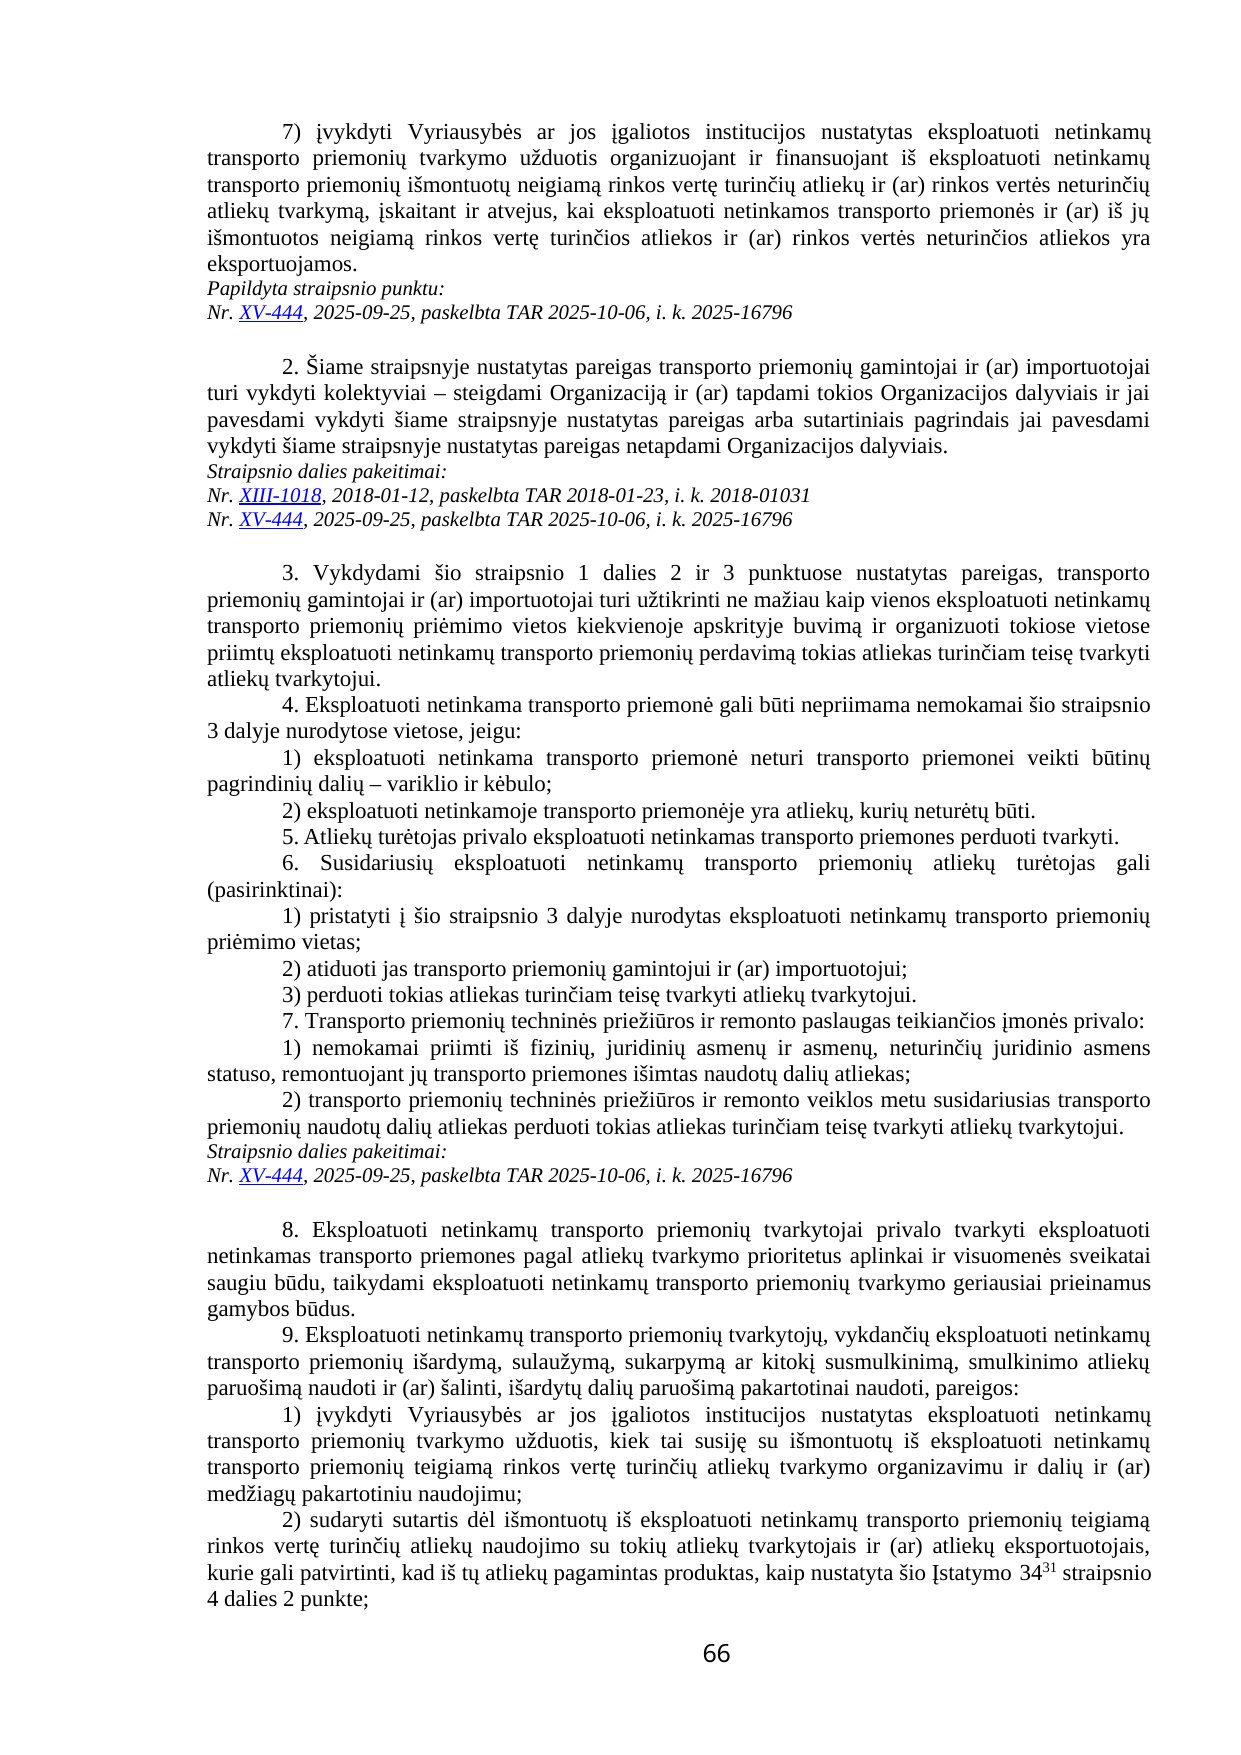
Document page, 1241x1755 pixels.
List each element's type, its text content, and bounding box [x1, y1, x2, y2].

text 2) atiduoti jas transporto priemonių gamintojui ir (ar) importuotojui; [207, 955, 1152, 981]
text Straipsnio dalies pakeitimai: [207, 458, 1152, 483]
text 2) eksploatuoti netinkamoje transporto priemonėje yra atliekų, kurių neturėtų būti. [207, 797, 1152, 823]
text 8. Eksploatuoti netinkamų transporto priemonių tvarkytojai privalo tvarkyti eksploatuoti netinkamas transporto priemones pagal atliekų tvarkymo prioritetus aplinkai ir visuomenės sveikatai saugiu būdu, taikydami eksploatuoti netinkamų transporto priemonių tvarkymo geriausiai prieinamus gamybos būdus. [207, 1216, 1152, 1322]
text 2. Šiame straipsnyje nustatytas pareigas transporto priemonių gamintojai ir (ar) importuotojai turi vykdyti kolektyviai – steigdami Organizaciją ir (ar) tapdami tokios Organizacijos dalyviais ir jai pavesdami vykdyti šiame straipsnyje nustatytas pareigas arba sutartiniais pagrindais jai pavesdami vykdyti šiame straipsnyje nustatytas pareigas netapdami Organizacijos dalyviais. [207, 353, 1152, 458]
text 6. Susidariusių eksploatuoti netinkamų transporto priemonių atliekų turėtojas gali (pasirinktinai): [207, 849, 1152, 902]
text 5. Atliekų turėtojas privalo eksploatuoti netinkamas transporto priemones perduoti tvarkyti. [207, 823, 1152, 849]
text 1) eksploatuoti netinkama transporto priemonė neturi transporto priemonei veikti būtinų pagrindinių dalių – variklio ir kėbulo; [207, 744, 1152, 797]
text Nr. XV-444, 2025-09-25, paskelbta TAR 2025-10-06, i. k. 2025-16796 [207, 300, 1152, 324]
text Straipsnio dalies pakeitimai: [207, 1139, 1152, 1163]
text 1) pristatyti į šio straipsnio 3 dalyje nurodytas eksploatuoti netinkamų transporto priemonių priėmimo vietas; [207, 902, 1152, 955]
text 4. Eksploatuoti netinkama transporto priemonė gali būti nepriimama nemokamai šio straipsnio 3 dalyje nurodytose vietose, jeigu: [207, 691, 1152, 744]
text 7) įvykdyti Vyriausybės ar jos įgaliotos institucijos nustatytas eksploatuoti netinkamų transporto priemonių tvarkymo užduotis organizuojant ir finansuojant iš eksploatuoti netinkamų transporto priemonių išmontuotų neigiamą rinkos vertę turinčių atliekų ir (ar) rinkos vertės neturinčių atliekų tvarkymą, įskaitant ir atvejus, kai eksploatuoti netinkamos transporto priemonės ir (ar) iš jų išmontuotos neigiamą rinkos vertę turinčios atliekos ir (ar) rinkos vertės neturinčios atliekos yra eksportuojamos. [207, 118, 1152, 276]
text 7. Transporto priemonių techninės priežiūros ir remonto paslaugas teikiančios įmonės privalo: [207, 1007, 1152, 1034]
text Nr. XV-444, 2025-09-25, paskelbta TAR 2025-10-06, i. k. 2025-16796 [207, 1163, 1152, 1187]
text 2) transporto priemonių techninės priežiūros ir remonto veiklos metu susidariusias transporto priemonių naudotų dalių atliekas perduoti tokias atliekas turinčiam teisę tvarkyti atliekų tvarkytojui. [207, 1087, 1152, 1139]
text 2) sudaryti sutartis dėl išmontuotų iš eksploatuoti netinkamų transporto priemonių teigiamą rinkos vertę turinčių atliekų naudojimo su tokių atliekų tvarkytojais ir (ar) atliekų eksportuotojais, kurie gali patvirtinti, kad iš tų atliekų pagamintas produktas, kaip nustatyta šio Įstatymo 3431 straipsnio 4 dalies 2 punkte; [207, 1506, 1152, 1611]
text 1) nemokamai priimti iš fizinių, juridinių asmenų ir asmenų, neturinčių juridinio asmens statuso, remontuojant jų transporto priemones išimtas naudotų dalių atliekas; [207, 1034, 1152, 1087]
text 1) įvykdyti Vyriausybės ar jos įgaliotos institucijos nustatytas eksploatuoti netinkamų transporto priemonių tvarkymo užduotis, kiek tai susiję su išmontuotų iš eksploatuoti netinkamų transporto priemonių teigiamą rinkos vertę turinčių atliekų tvarkymo organizavimu ir dalių ir (ar) medžiagų pakartotiniu naudojimu; [207, 1401, 1152, 1506]
text 9. Eksploatuoti netinkamų transporto priemonių tvarkytojų, vykdančių eksploatuoti netinkamų transporto priemonių išardymą, sulaužymą, sukarpymą ar kitokį susmulkinimą, smulkinimo atliekų paruošimą naudoti ir (ar) šalinti, išardytų dalių paruošimą pakartotinai naudoti, pareigos: [207, 1322, 1152, 1401]
text Papildyta straipsnio punktu: [207, 276, 1152, 300]
text 3) perduoti tokias atliekas turinčiam teisę tvarkyti atliekų tvarkytojui. [207, 981, 1152, 1007]
text Nr. XV-444, 2025-09-25, paskelbta TAR 2025-10-06, i. k. 2025-16796 [207, 507, 1152, 531]
text Nr. XIII-1018, 2018-01-12, paskelbta TAR 2018-01-23, i. k. 2018-01031 [207, 483, 1152, 507]
text 3. Vykdydami šio straipsnio 1 dalies 2 ir 3 punktuose nustatytas pareigas, transporto priemonių gamintojai ir (ar) importuotojai turi užtikrinti ne mažiau kaip vienos eksploatuoti netinkamų transporto priemonių priėmimo vietos kiekvienoje apskrityje buvimą ir organizuoti tokiose vietose priimtų eksploatuoti netinkamų transporto priemonių perdavimą tokias atliekas turinčiam teisę tvarkyti atliekų tvarkytojui. [207, 559, 1152, 691]
